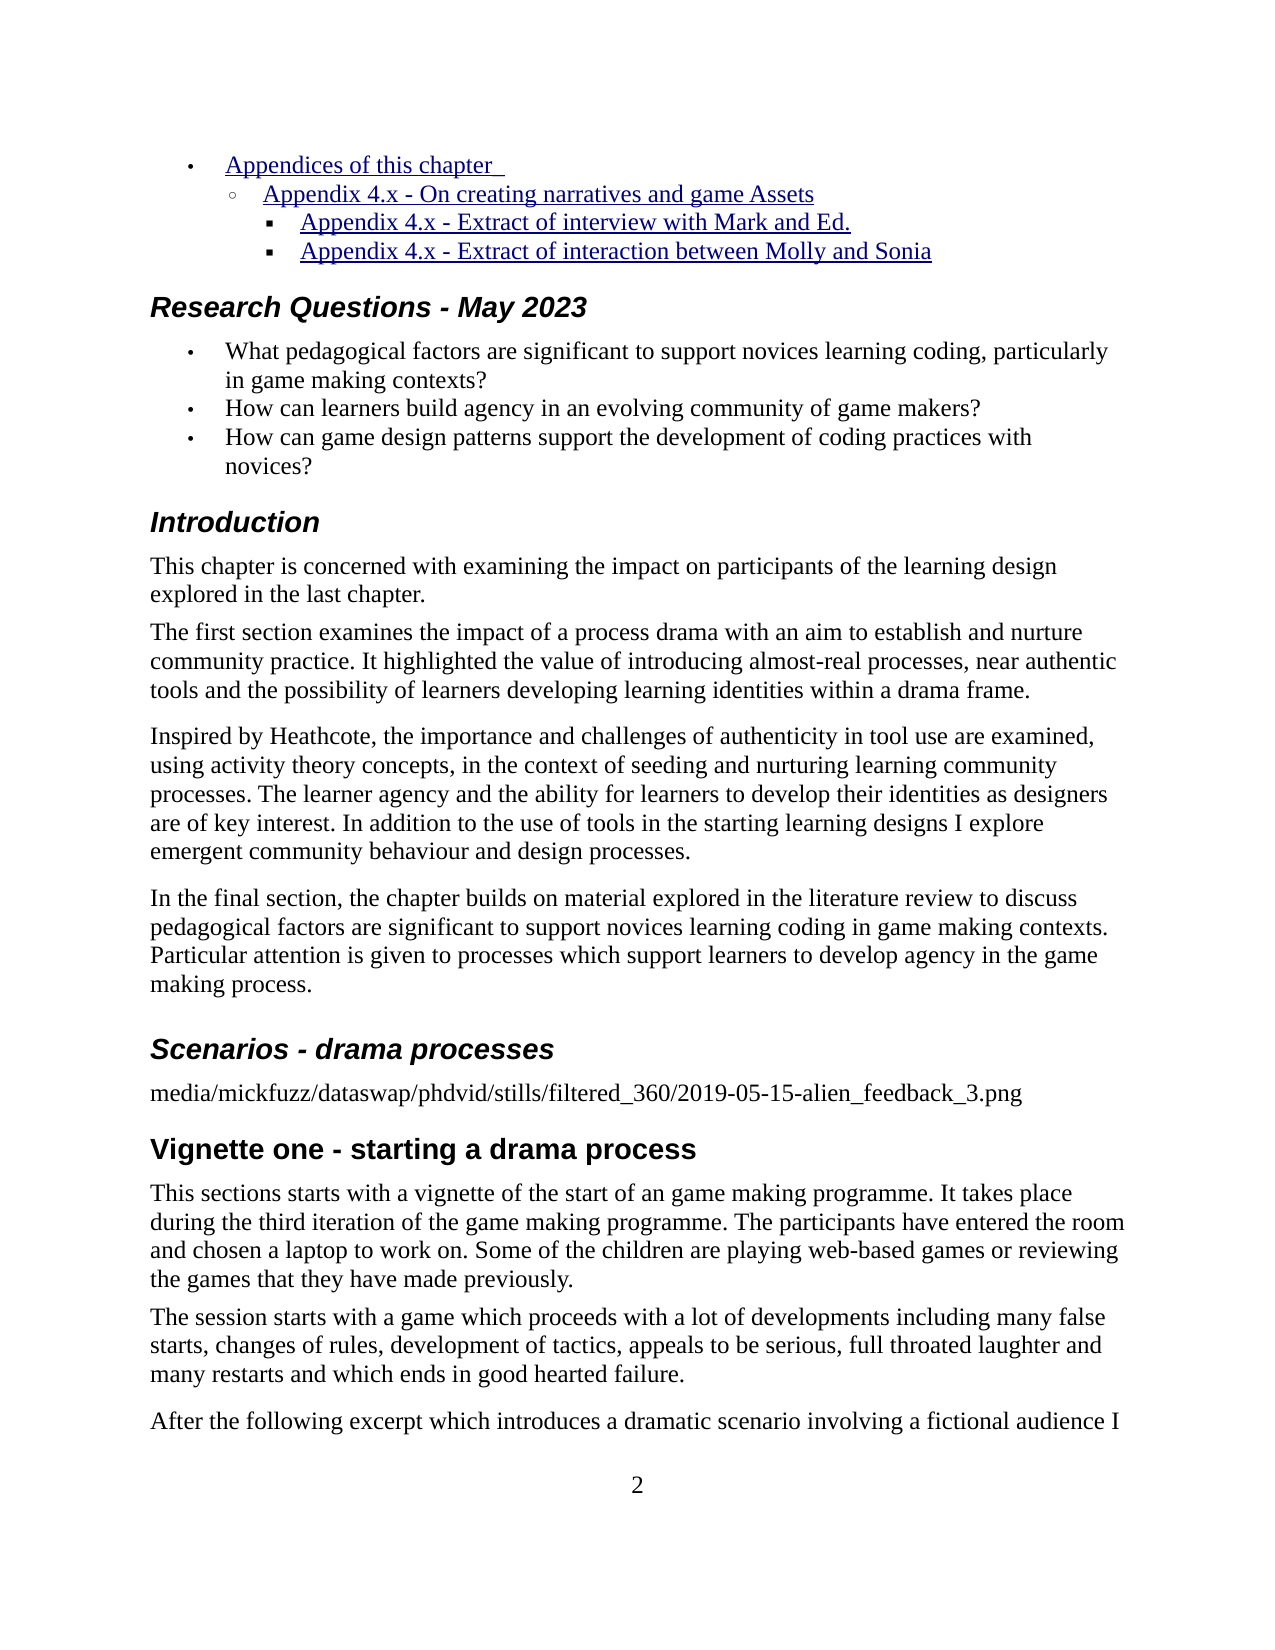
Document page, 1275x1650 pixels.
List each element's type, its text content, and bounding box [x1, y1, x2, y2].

list How can game design patterns support the development of coding practices with novices? [187, 422, 1125, 480]
text Inspired by Heathcote, the importance and challenges of authenticity in tool use are examined, using activity theory concepts, in the context of seeding and nurturing learning community processes. The learner agency and the ability for learners to develop their identities as designers are of key interest. In addition to the use of tools in the starting learning designs I explore emergent community behaviour and design processes. [150, 721, 1125, 865]
list Appendices of this chapter_ [187, 150, 1125, 179]
text This sections starts with a vignette of the start of an game making programme. It takes place during the third iteration of the game making programme. The participants have entered the room and chosen a laptop to work on. Some of the children are playing web-based games or reviewing the games that they have made previously. [150, 1178, 1125, 1293]
list What pedagogical factors are significant to support novices learning coding, particularly in game making contexts? [187, 336, 1125, 393]
subtitle Introduction [150, 505, 1125, 538]
text The first section examines the impact of a process drama with an aim to establish and nurture community practice. It highlighted the value of introducing almost-real processes, near authentic tools and the possibility of learners developing learning identities within a drama frame. [150, 617, 1125, 703]
subtitle Scenarios - drama processes [150, 1032, 1125, 1066]
text In the final section, the chapter builds on material explored in the literature review to discuss pedagogical factors are significant to support novices learning coding in game making contexts. Particular attention is given to processes which support learners to develop agency in the game making process. [150, 883, 1125, 998]
subtitle Vignette one - starting a drama process [150, 1132, 1125, 1165]
text The session starts with a game which proceeds with a lot of developments including many false starts, changes of rules, development of tactics, appeals to be serious, full throated laughter and many restarts and which ends in good hearted failure. [150, 1302, 1125, 1388]
list How can learners build agency in an evolving community of game makers? [187, 393, 1125, 422]
list Appendix 4.x - On creating narratives and game Assets [225, 179, 1125, 207]
text media/mickfuzz/dataswap/phdvid/stills/filtered_360/2019-05-15-alien_feedback_3.png [150, 1078, 1125, 1107]
list Appendix 4.x - Extract of interaction between Molly and Sonia [262, 236, 1125, 265]
subtitle Research Questions - May 2023 [150, 290, 1125, 323]
list Appendix 4.x - Extract of interview with Mark and Ed. [262, 207, 1125, 236]
text This chapter is concerned with examining the impact on participants of the learning design explored in the last chapter. [150, 551, 1125, 608]
text After the following excerpt which introduces a dramatic scenario involving a fictional audience I [150, 1406, 1125, 1435]
